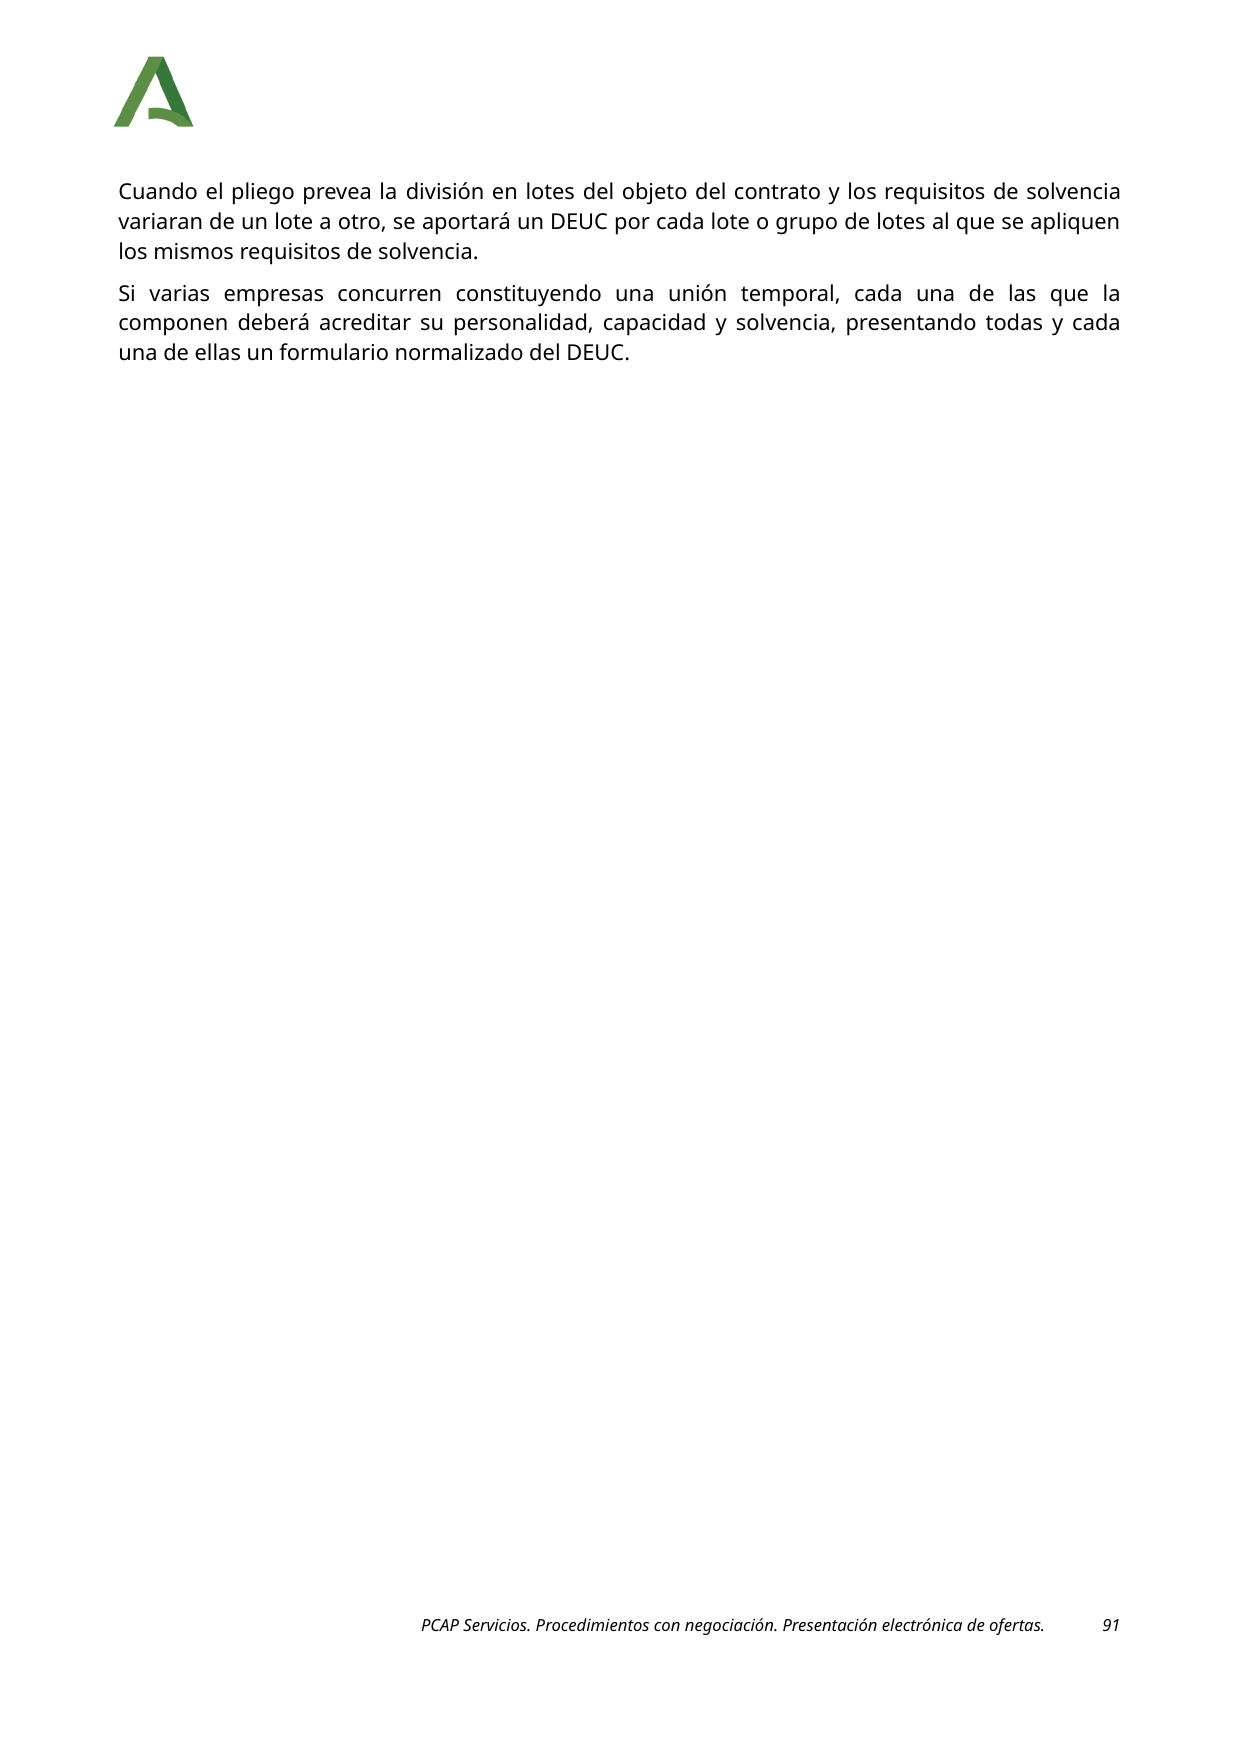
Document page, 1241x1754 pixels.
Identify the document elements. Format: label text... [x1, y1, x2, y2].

text Cuando el pliego prevea la división en lotes del objeto del contrato y los requisitos de solvencia variaran de un lote a otro, se aportará un DEUC por cada lote o grupo de lotes al que se apliquen los mismos requisitos de solvencia. [118, 176, 1122, 266]
picture [109, 52, 198, 131]
text Si varias empresas concurren constituyendo una unión temporal, cada una de las que la componen deberá acreditar su personalidad, capacidad y solvencia, presentando todas y cada una de ellas un formulario normalizado del DEUC. [118, 277, 1122, 367]
